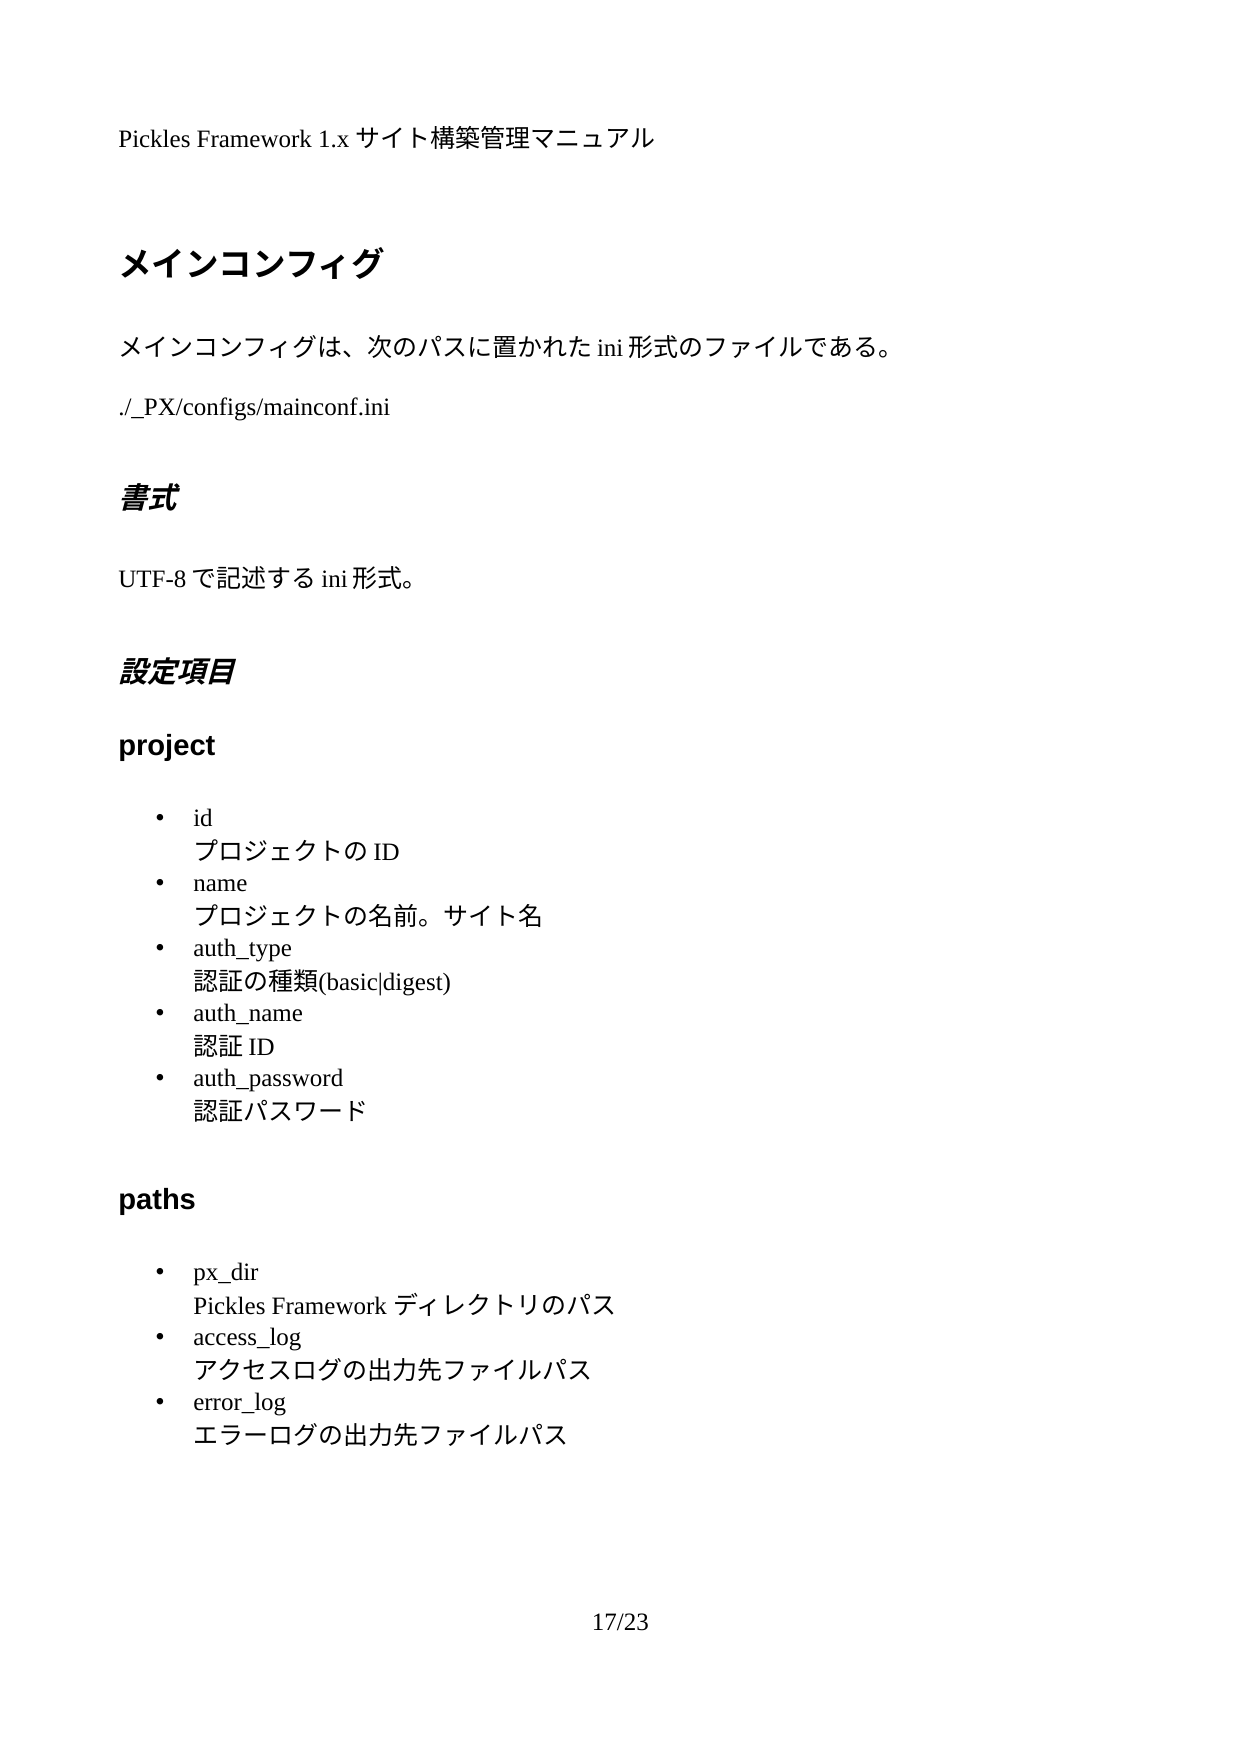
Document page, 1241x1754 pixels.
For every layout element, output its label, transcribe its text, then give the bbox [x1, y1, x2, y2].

text UTF-8で記述するini形式。 [118, 558, 1122, 595]
text メインコンフィグは、次のパスに置かれたini形式のファイルである。 [118, 327, 1122, 364]
subtitle 書式 [118, 475, 1122, 517]
list auth_name 認証ID [156, 998, 1122, 1063]
list name プロジェクトの名前。サイト名 [156, 868, 1122, 933]
subtitle 設定項目 [118, 648, 1122, 691]
list auth_password 認証パスワード [156, 1063, 1122, 1128]
list access_log アクセスログの出力先ファイルパス [156, 1322, 1122, 1387]
subtitle paths [118, 1182, 1122, 1215]
list error_log エラーログの出力先ファイルパス [156, 1387, 1122, 1452]
text ./_PX/configs/mainconf.ini [118, 392, 1122, 421]
subtitle メインコンフィグ [118, 238, 1122, 286]
list auth_type 認証の種類(basic|digest) [156, 933, 1122, 998]
subtitle project [118, 728, 1122, 762]
list id プロジェクトのID [156, 803, 1122, 868]
list px_dir Pickles Framework ディレクトリのパス [156, 1257, 1122, 1322]
